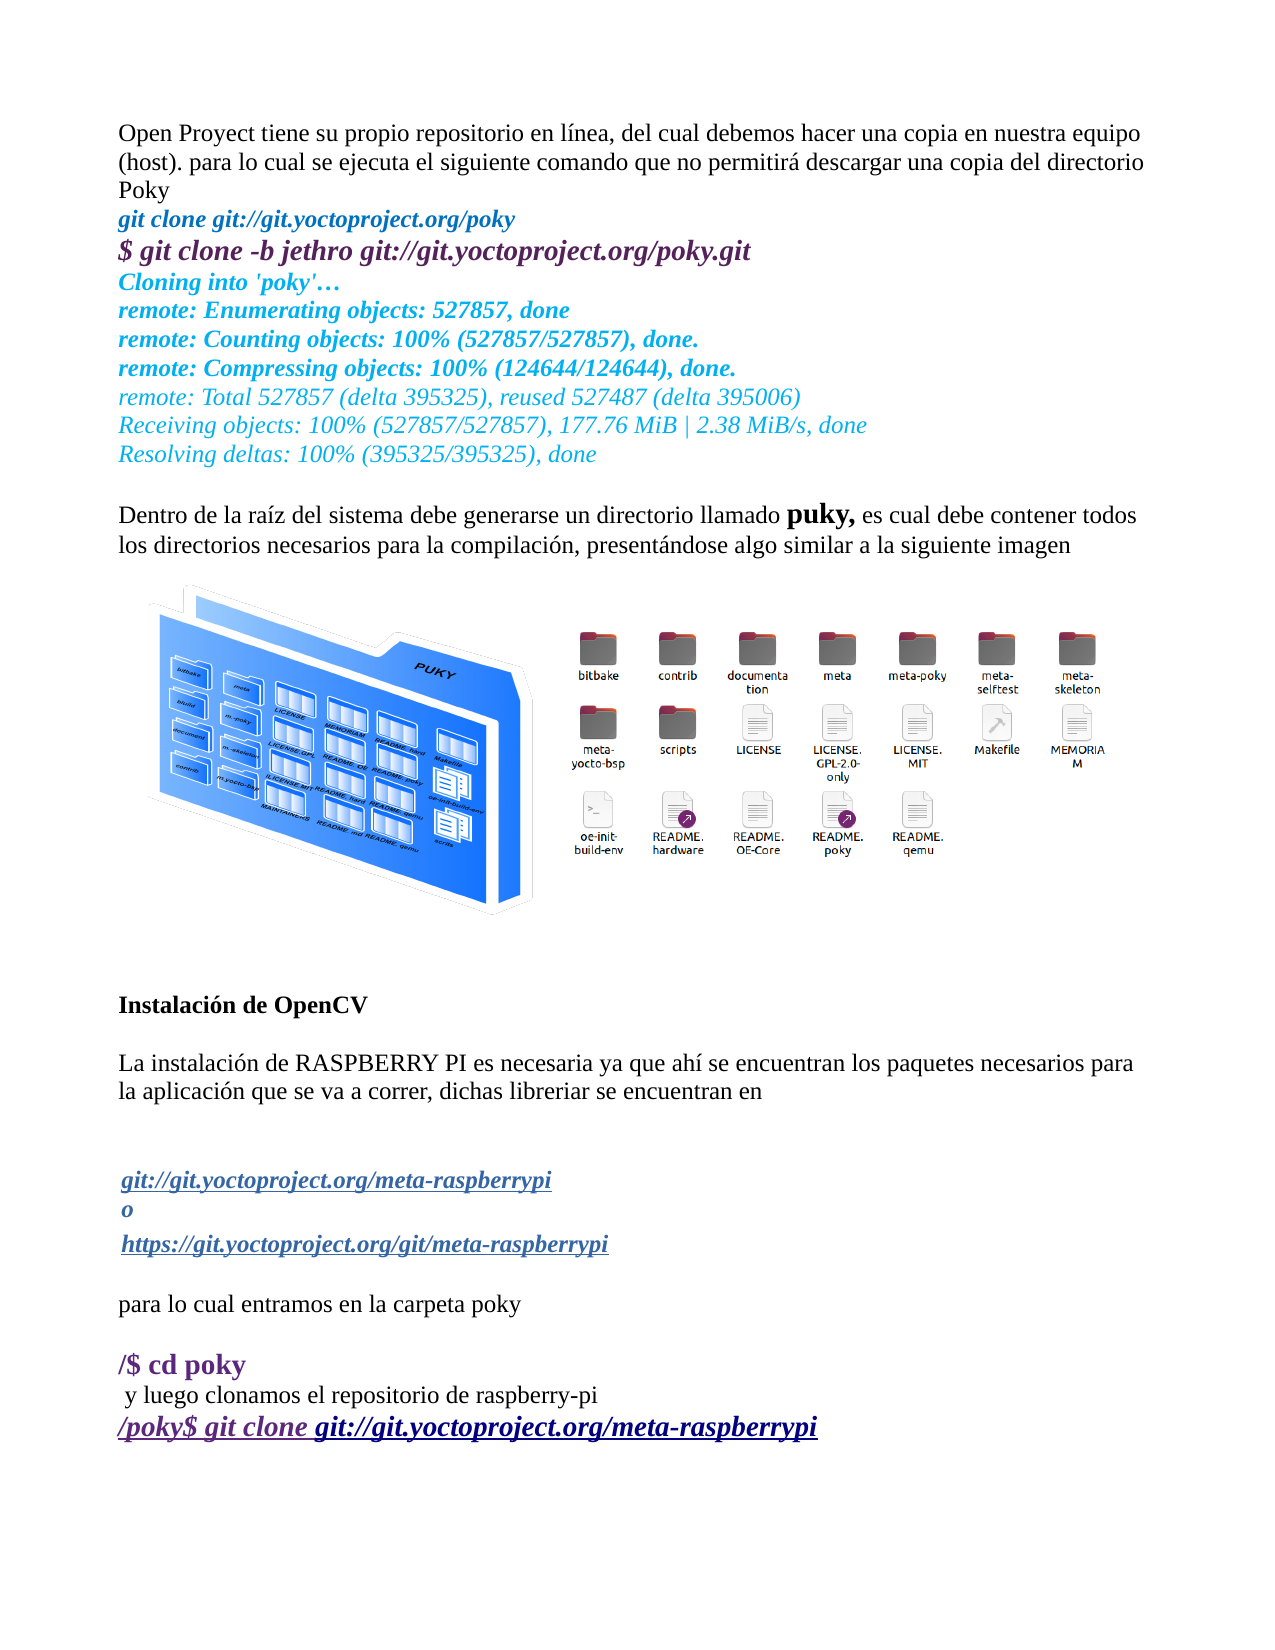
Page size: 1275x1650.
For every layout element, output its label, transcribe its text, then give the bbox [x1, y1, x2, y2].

table_cell https://git.yoctoproject.org/git/meta-raspberrypi [118, 1226, 812, 1261]
picture [147, 583, 533, 916]
text Receiving objects: 100% (527857/527857), 177.76 MiB | 2.38 MiB/s, done [118, 410, 1157, 439]
text para lo cual entramos en la carpeta poky [118, 1289, 1157, 1318]
text La instalación de RASPBERRY PI es necesaria ya que ahí se encuentran los paquetes necesarios para la aplicación que se va a correr, dichas libreriar se encuentran en [118, 1048, 1157, 1105]
text $ git clone -b jethro git://git.yoctoproject.org/poky.git [118, 233, 1157, 267]
text git clone git://git.yoctoproject.org/poky [118, 204, 1157, 233]
text Open Proyect tiene su propio repositorio en línea, del cual debemos hacer una copia en nuestra equipo (host). para lo cual se ejecuta el siguiente comando que no permitirá descargar una copia del directorio Poky [118, 118, 1157, 204]
text remote: Compressing objects: 100% (124644/124644), done. [118, 353, 1157, 382]
text Dentro de la raíz del sistema debe generarse un directorio llamado puky, es cual debe contener todos los directorios necesarios para la compilación, presentándose algo similar a la siguiente imagen [118, 497, 1157, 559]
text Cloning into 'poky'… [118, 267, 1157, 295]
picture [337, 445, 352, 462]
table_header git://git.yoctoproject.org/meta-raspberrypi o [118, 1163, 812, 1226]
picture [556, 628, 1116, 882]
text remote: Counting objects: 100% (527857/527857), done. [118, 324, 1157, 353]
text /$ cd poky [118, 1347, 1157, 1380]
text remote: Total 527857 (delta 395325), reused 527487 (delta 395006) [118, 382, 1157, 410]
text y luego clonamos el repositorio de raspberry-pi [118, 1380, 1157, 1409]
text remote: Enumerating objects: 527857, done [118, 295, 1157, 324]
text Resolving deltas: 100% (395325/395325), done [118, 439, 1157, 468]
text Instalación de OpenCV [118, 990, 1157, 1019]
picture [348, 416, 363, 433]
text /poky$ git clone git://git.yoctoproject.org/meta-raspberrypi [118, 1409, 1157, 1443]
